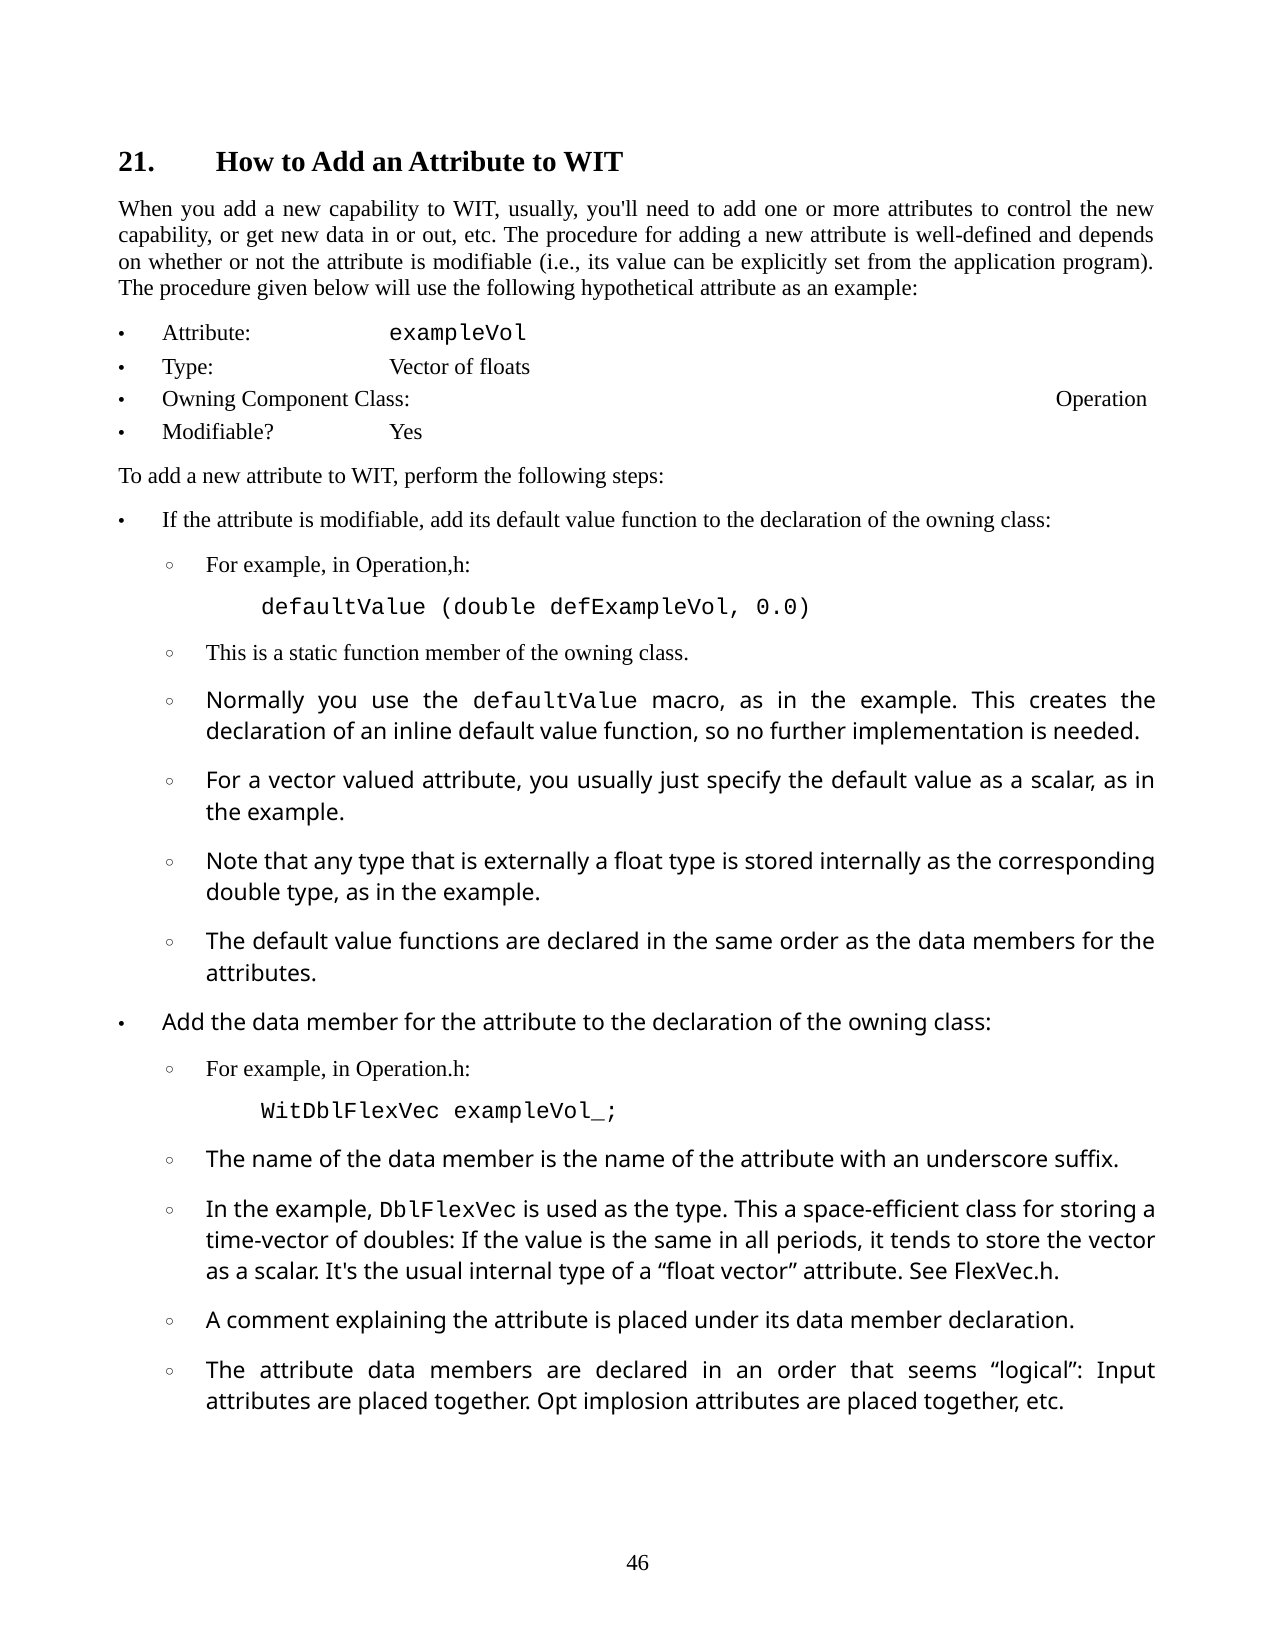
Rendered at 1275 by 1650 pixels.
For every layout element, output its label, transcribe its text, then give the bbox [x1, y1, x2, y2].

list Note that any type that is externally a float type is stored internally as the corresponding double type, as in the example. [162, 845, 1157, 907]
text defaultValue (double defExampleVol, 0.0) [192, 595, 1157, 621]
list The default value functions are declared in the same order as the data members for the attributes. [162, 925, 1157, 988]
subtitle How to Add an Attribute to WIT [118, 144, 1157, 177]
list Modifiable? Yes [118, 418, 1157, 444]
list Owning Component Class: Operation [118, 385, 1157, 412]
list The name of the data member is the name of the attribute with an underscore suffix. [162, 1143, 1157, 1174]
list If the attribute is modifiable, add its default value function to the declaration of the owning class: [118, 506, 1157, 533]
list For example, in Operation,h: [162, 551, 1157, 577]
list In the example, DblFlexVec is used as the type. This a space-efficient class for storing a time-vector of doubles: If the value is the same in all periods, it tends to store the vector as a scalar. It's the usual internal type of a “float vector” attribute. See FlexVec.h. [162, 1193, 1157, 1286]
text To add a new attribute to WIT, perform the following steps: [118, 462, 1157, 488]
list Add the data member for the attribute to the declaration of the owning class: [118, 1006, 1157, 1037]
list Type: Vector of floats [118, 353, 1157, 379]
list The attribute data members are declared in an order that seems “logical”: Input attributes are placed together. Opt implosion attributes are placed together, etc. [162, 1354, 1157, 1416]
list Normally you use the defaultValue macro, as in the example. This creates the declaration of an inline default value function, so no further implementation is needed. [162, 683, 1157, 746]
list For example, in Operation.h: [162, 1055, 1157, 1081]
list A comment explaining the attribute is placed under its data member declaration. [162, 1304, 1157, 1336]
list Attribute: exampleVol [118, 319, 1157, 347]
list This is a static function member of the owning class. [162, 639, 1157, 666]
text WitDblFlexVec exampleVol_; [192, 1099, 1157, 1125]
text When you add a new capability to WIT, usually, you'll need to add one or more attributes to control the new capability, or get new data in or out, etc. The procedure for adding a new attribute is well-defined and depends on whether or not the attribute is modifiable (i.e., its value can be explicitly set from the application program). The procedure given below will use the following hypothetical attribute as an example: [118, 195, 1157, 301]
list For a vector valued attribute, you usually just specify the default value as a scalar, as in the example. [162, 764, 1157, 827]
